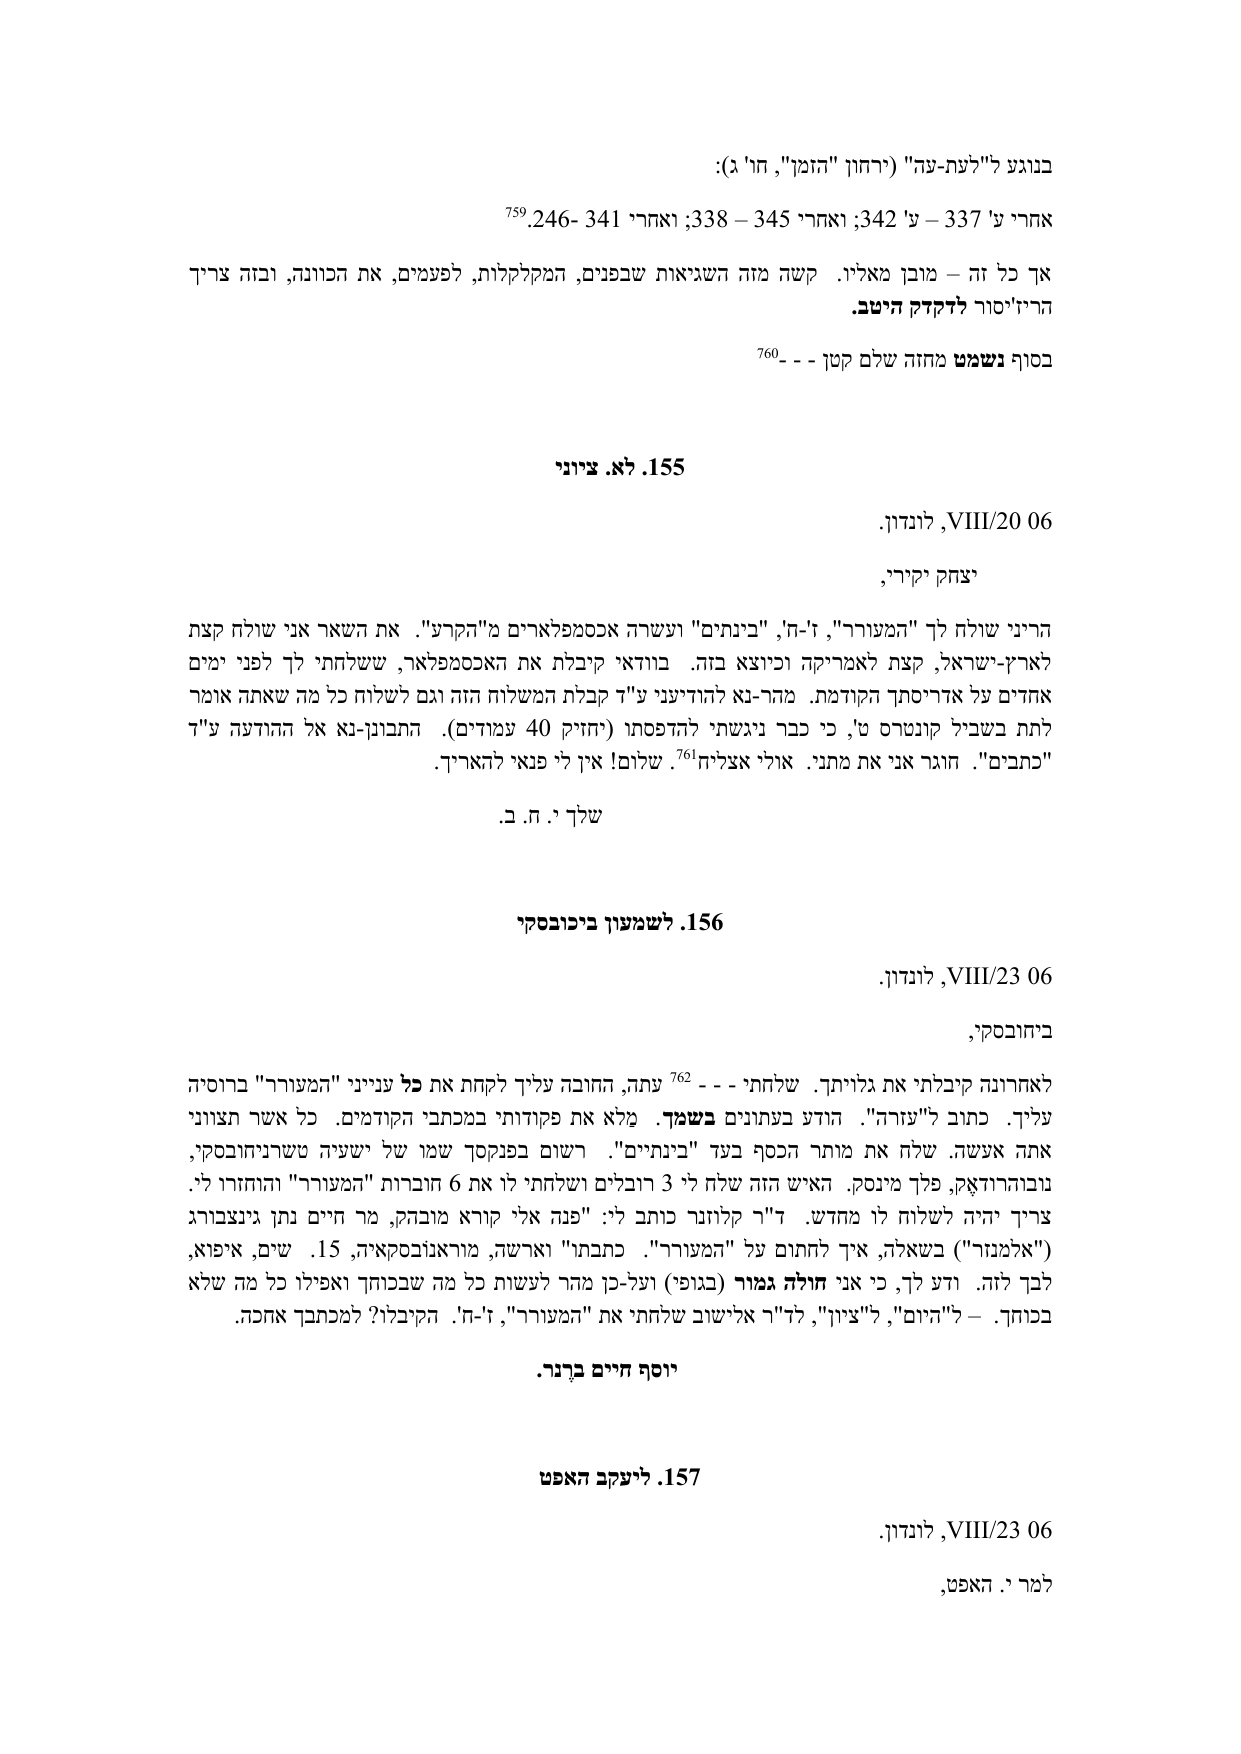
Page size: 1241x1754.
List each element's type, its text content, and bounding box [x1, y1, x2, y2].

text הריני שולח לך "המעורר", ז'-ח', "בינתים" ועשרה אכסמפלארים מ"הקרע". את השאר אני שולח קצת לארץ-ישראל, קצת לאמריקה וכיוצא בזה. בוודאי קיבלת את האכסמפלאר, ששלחתי לך לפני ימים אחדים על אדריסתך הקודמת. מהר-נא להודיעני ע"ד קבלת המשלוח הזה וגם לשלוח כל מה שאתה אומר לתת בשביל קונטרס ט', כי כבר ניגשתי להדפסתו (יחזיק 40 עמודים). התבונן-נא אל ההודעה ע"ד "כתבים". חוגר אני את מתני. אולי אצליח. שלום! אין לי פנאי להאריך. [187, 614, 1053, 775]
text אך כל זה – מובן מאליו. קשה מזה השגיאות שבפנים, המקלקלות, לפעמים, את הכוונה, ובזה צריך הריז'יסור לדקדק היטב. [187, 258, 1053, 319]
text בסוף נשמט מחזה שלם קטן - - - [187, 344, 1053, 373]
text בנוגע ל"לעת-עה" (ירחון "הזמן", חו' ג): [187, 150, 1053, 179]
text שלך י. ח. ב. [187, 800, 1053, 828]
text 157. ליעקב האפט [187, 1462, 1053, 1491]
text למר י. האפט, [187, 1569, 1053, 1598]
text 06 VIII/23, לונדון. [187, 1516, 1053, 1544]
text אחרי ע' 337 – ע' 342; ואחרי 345 – 338; ואחרי 341 -246. [187, 204, 1053, 233]
text 155. לא. ציוני [187, 452, 1053, 481]
text יוסף חיים ברֶנר. [187, 1354, 1053, 1383]
text 06 VIII/20, לונדון. [187, 506, 1053, 535]
text יצחק יקירי, [187, 560, 1053, 589]
text 156. לשמעון ביכובסקי [187, 907, 1053, 936]
text לאחרונה קיבלתי את גלויתך. שלחתי - - - עתה, החובה עליך לקחת את כל ענייני "המעורר" ברוסיה עליך. כתוב ל"עזרה". הודע בעתונים בשמך. מַלא את פקודותי במכתבי הקודמים. כל אשר תצווני אתה אעשה. שלח את מותר הכסף בעד "בינתיים". רשום בפנקסך שמו של ישעיה טשרניחובסקי, נובוהרודאֶק, פלך מינסק. האיש הזה שלח לי 3 רובלים ושלחתי לו את 6 חוברות "המעורר" והוחזרו לי. צריך יהיה לשלוח לו מחדש. ד"ר קלוזנר כותב לי: "פנה אלי קורא מובהק, מר חיים נתן גינצבורג ("אלמנזר") בשאלה, איך לחתום על "המעורר". כתבתו" וארשה, מוראנוֹבסקאיה, 15. שים, איפוא, לבך לזה. ודע לך, כי אני חולה גמור (בגופי) ועל-כן מהר לעשות כל מה שבכוחך ואפילו כל מה שלא בכוחך. – ל"היום", ל"ציון", לד"ר אלישוב שלחתי את "המעורר", ז'-ח'. הקיבלו? למכתבך אחכה. [187, 1069, 1053, 1329]
text 06 VIII/23, לונדון. [187, 961, 1053, 990]
text ביחובסקי, [187, 1015, 1053, 1044]
